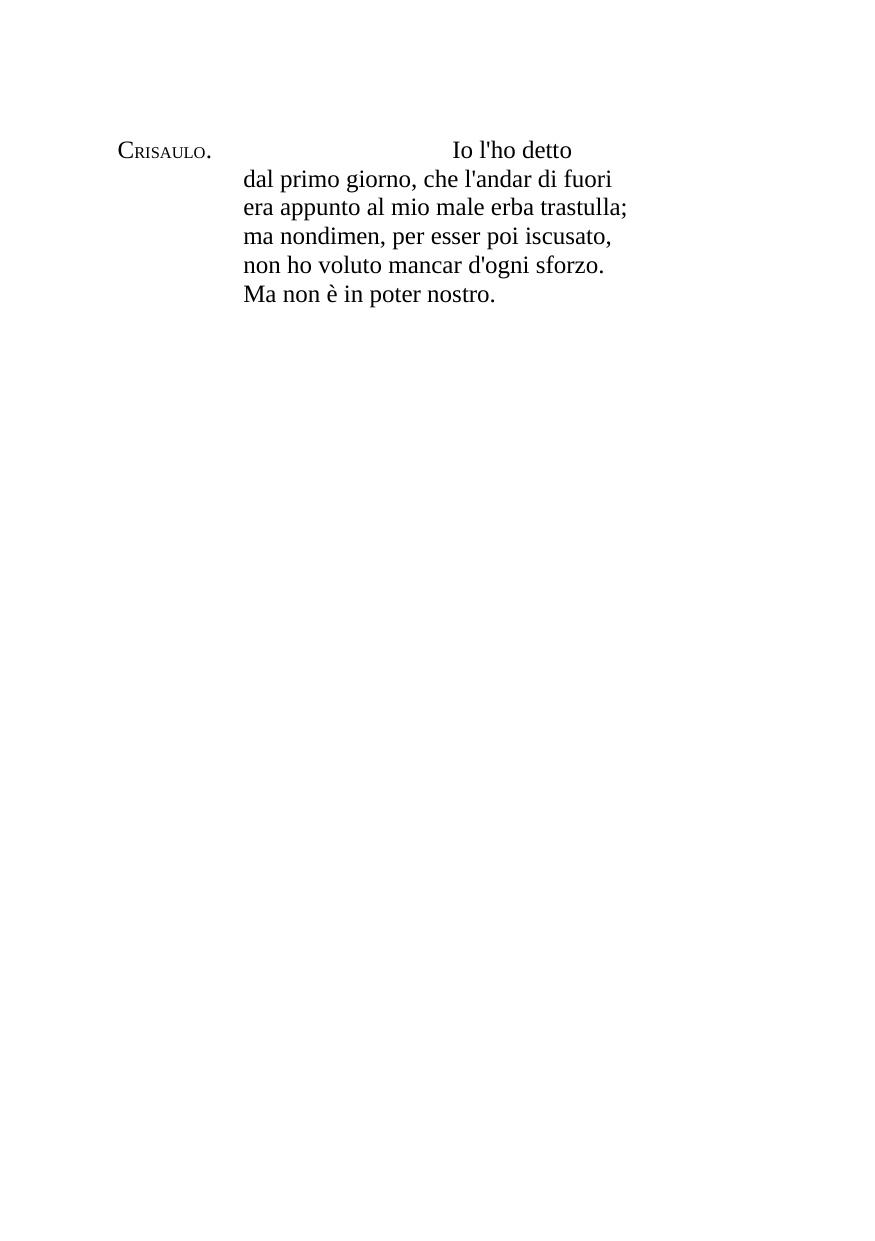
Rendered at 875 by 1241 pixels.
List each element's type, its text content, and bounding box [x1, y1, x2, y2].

table_header Crisaulo. [106, 135, 232, 307]
table_header Io l'ho detto dal primo giorno, che l'andar di fuori era appunto al mio male erba trastulla; ma nondimen, per esser poi iscusato, non ho voluto mancar d'ogni sforzo. Ma non è in poter nostro. [232, 135, 768, 307]
